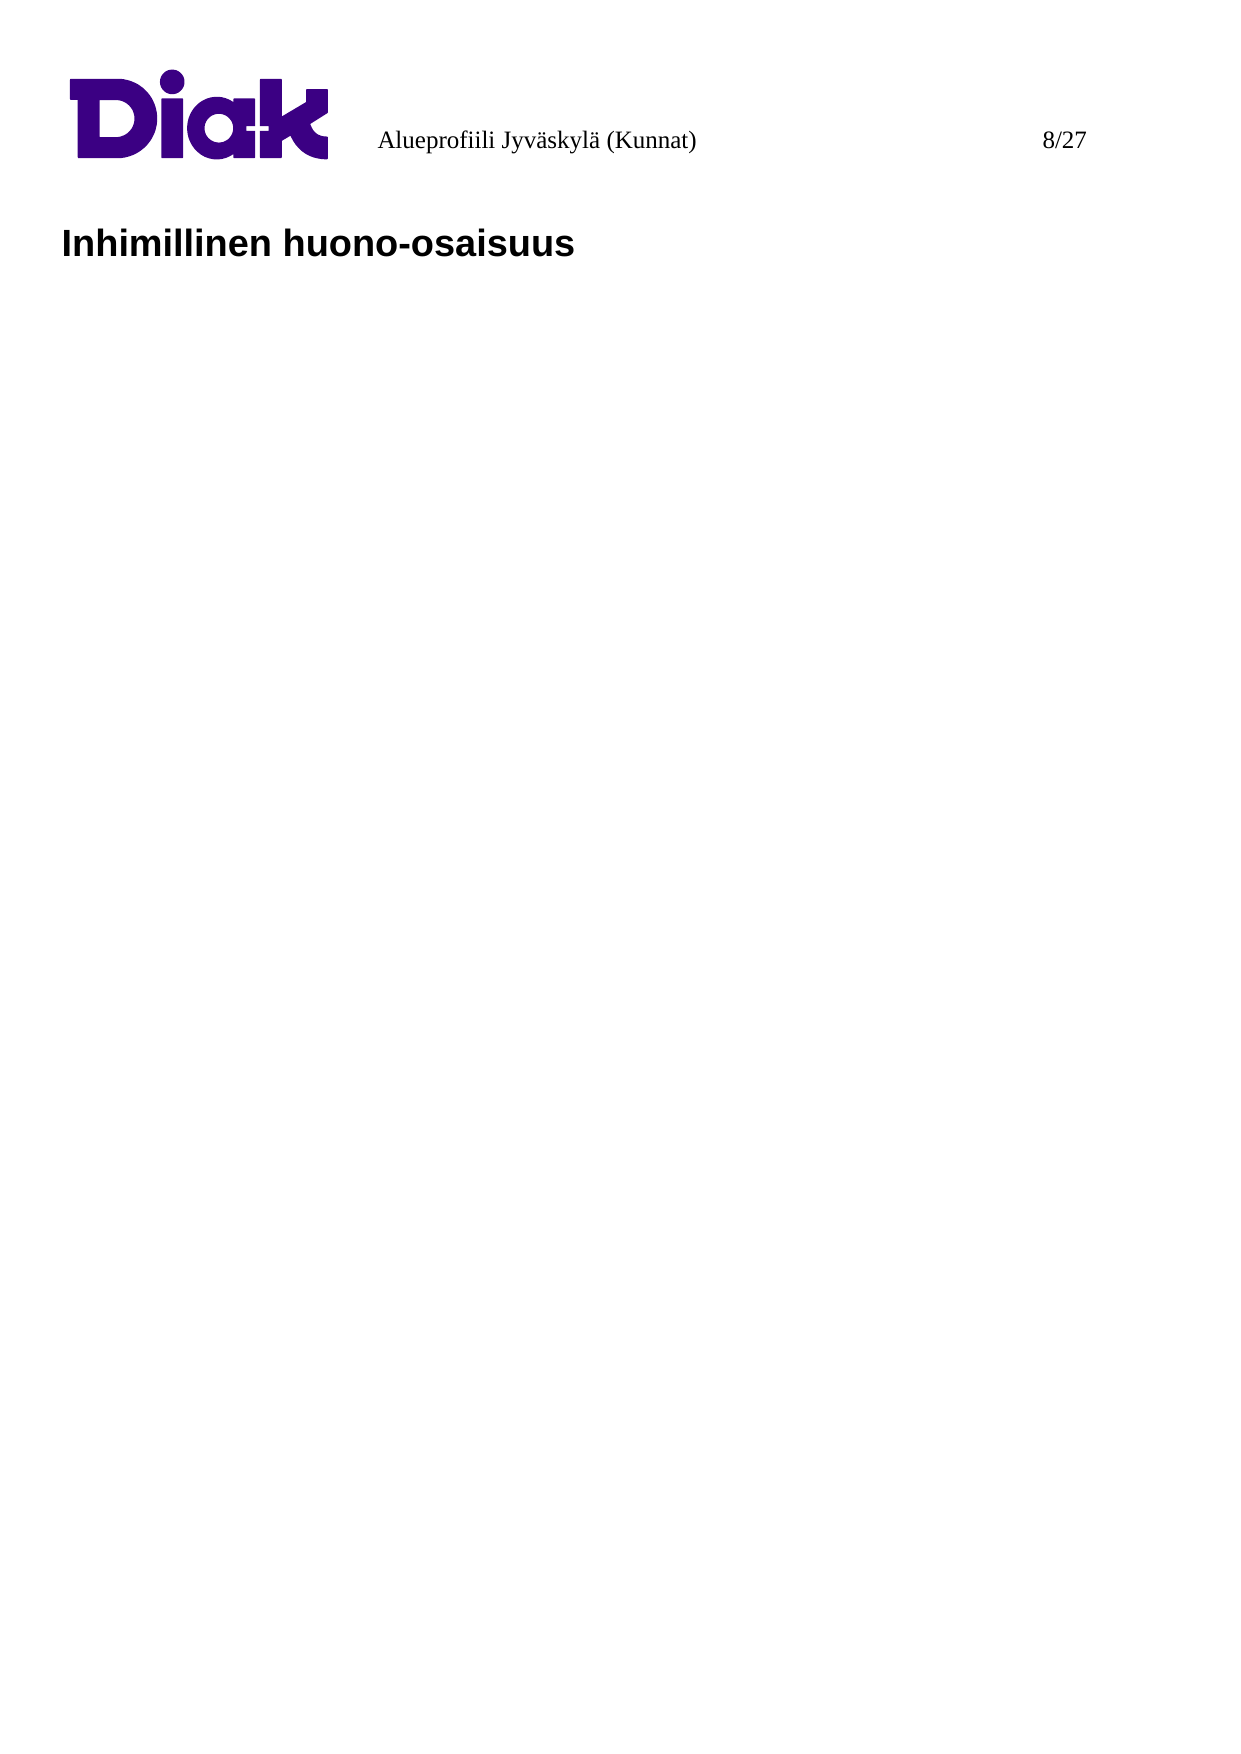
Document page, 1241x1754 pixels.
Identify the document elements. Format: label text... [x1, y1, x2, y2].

subtitle Inhimillinen huono-osaisuus [61, 221, 1179, 265]
